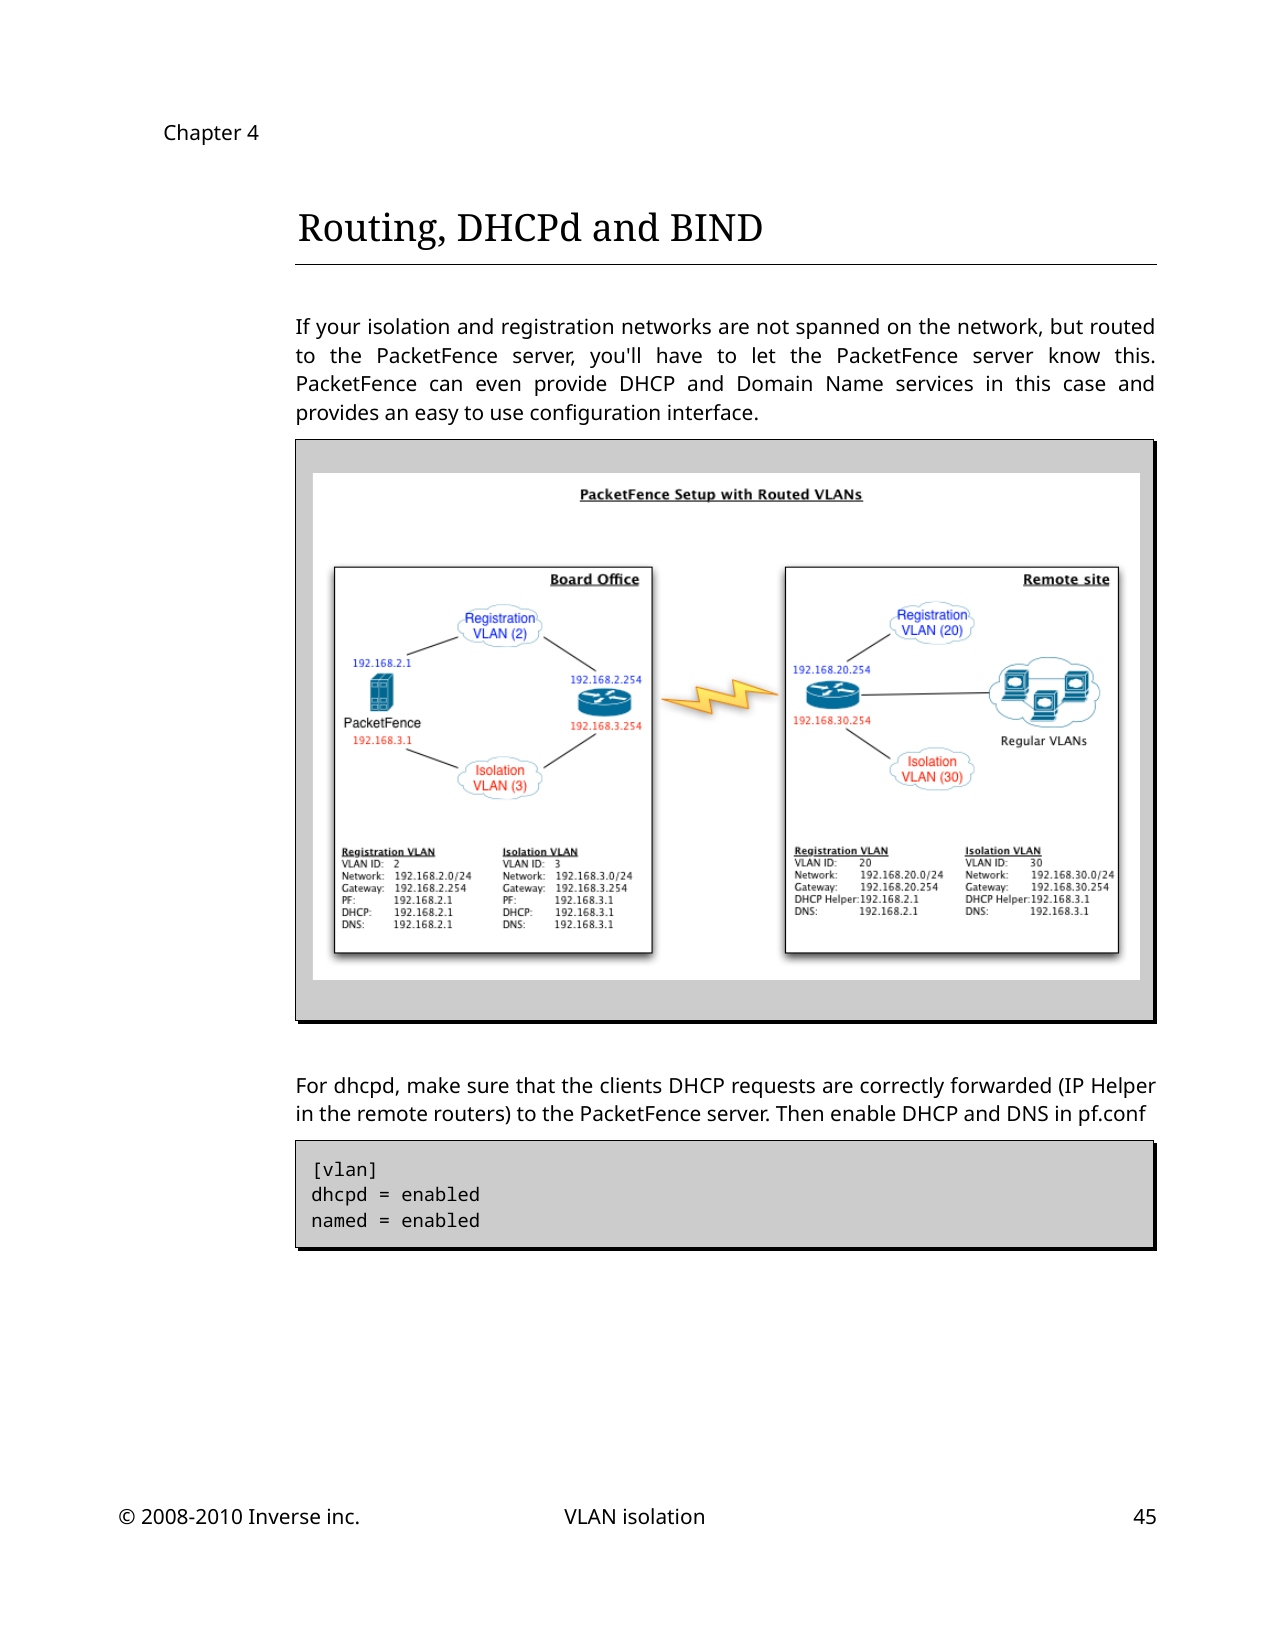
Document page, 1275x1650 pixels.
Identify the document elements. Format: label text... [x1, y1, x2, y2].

picture [312, 473, 1140, 980]
text [vlan] dhcpd = enabled named = enabled [296, 1141, 1153, 1247]
text For dhcpd, make sure that the clients DHCP requests are correctly forwarded (IP Helper in the remote routers) to the PacketFence server. Then enable DHCP and DNS in pf.conf [295, 1071, 1157, 1128]
text If your isolation and registration networks are not spanned on the network, but routed to the PacketFence server, you'll have to let the PacketFence server know this. PacketFence can even provide DHCP and Domain Name services in this case and provides an easy to use configuration interface. [295, 312, 1157, 426]
subtitle Routing, DHCPd and BIND [295, 201, 1157, 264]
